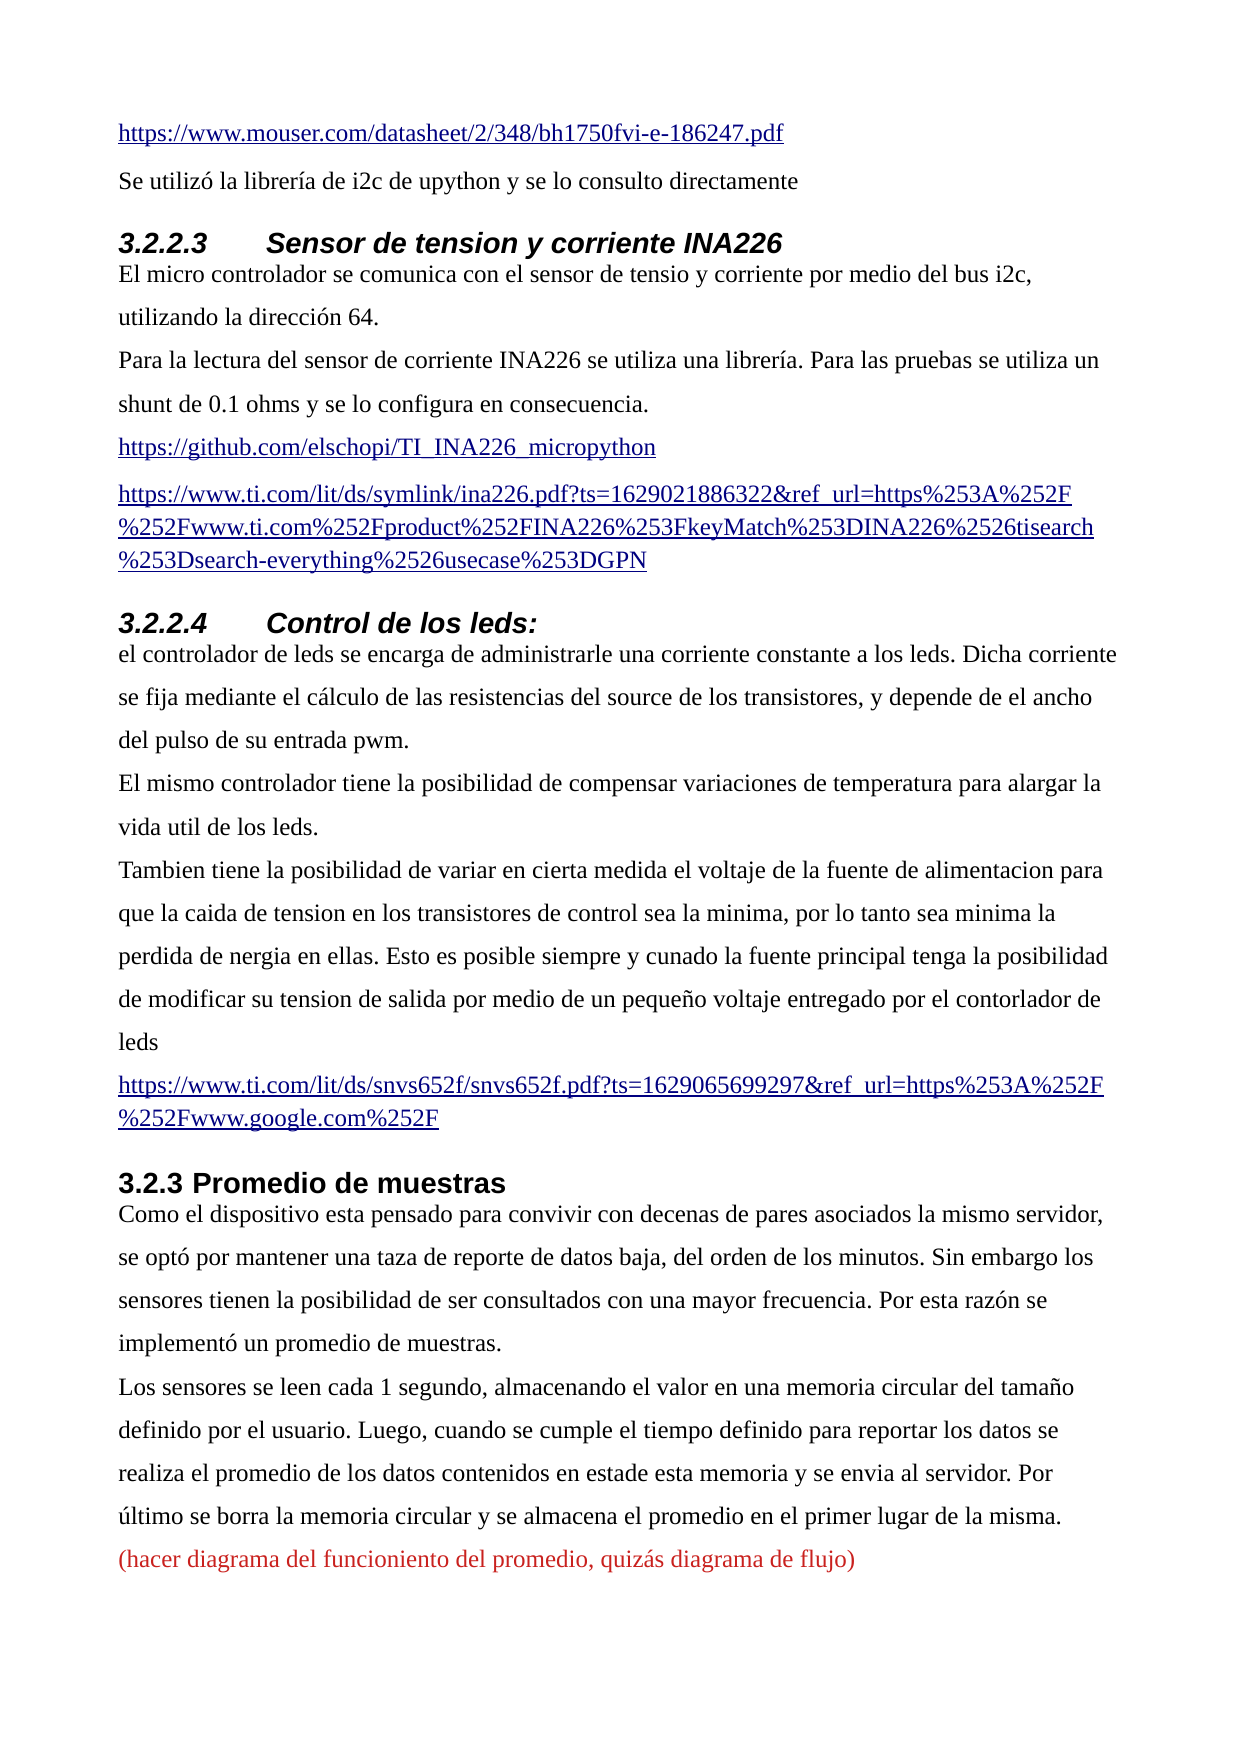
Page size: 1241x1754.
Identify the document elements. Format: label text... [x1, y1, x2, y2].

text El micro controlador se comunica con el sensor de tensio y corriente por medio del bus i2c, utilizando la dirección 64. [118, 259, 1122, 331]
text https://www.mouser.com/datasheet/2/348/bh1750fvi-e-186247.pdf [118, 118, 1122, 147]
subtitle Control de los leds: [118, 606, 1122, 639]
text El mismo controlador tiene la posibilidad de compensar variaciones de temperatura para alargar la vida util de los leds. [118, 768, 1122, 840]
text https://www.ti.com/lit/ds/symlink/ina226.pdf?ts=1629021886322&ref_url=https%253A%252F%252Fwww.ti.com%252Fproduct%252FINA226%253FkeyMatch%253DINA226%2526tisearch%253Dsearch-everything%2526usecase%253DGPN [118, 479, 1122, 574]
text Como el dispositivo esta pensado para convivir con decenas de pares asociados la mismo servidor, se optó por mantener una taza de reporte de datos baja, del orden de los minutos. Sin embargo los sensores tienen la posibilidad de ser consultados con una mayor frecuencia. Por esta razón se implementó un promedio de muestras. [118, 1199, 1122, 1357]
text Tambien tiene la posibilidad de variar en cierta medida el voltaje de la fuente de alimentacion para que la caida de tension en los transistores de control sea la minima, por lo tanto sea minima la perdida de nergia en ellas. Esto es posible siempre y cunado la fuente principal tenga la posibilidad de modificar su tension de salida por medio de un pequeño voltaje entregado por el contorlador de leds [118, 855, 1122, 1056]
text (hacer diagrama del funcioniento del promedio, quizás diagrama de flujo) [118, 1544, 1122, 1573]
text Para la lectura del sensor de corriente INA226 se utiliza una librería. Para las pruebas se utiliza un shunt de 0.1 ohms y se lo configura en consecuencia. [118, 346, 1122, 417]
subtitle Promedio de muestras [118, 1166, 1122, 1199]
text Los sensores se leen cada 1 segundo, almacenando el valor en una memoria circular del tamaño definido por el usuario. Luego, cuando se cumple el tiempo definido para reportar los datos se realiza el promedio de los datos contenidos en estade esta memoria y se envia al servidor. Por último se borra la memoria circular y se almacena el promedio en el primer lugar de la misma. [118, 1372, 1122, 1530]
text https://www.ti.com/lit/ds/snvs652f/snvs652f.pdf?ts=1629065699297&ref_url=https%253A%252F%252Fwww.google.com%252F [118, 1070, 1122, 1132]
text Se utilizó la librería de i2c de upython y se lo consulto directamente [118, 166, 1122, 194]
subtitle Sensor de tension y corriente INA226 [118, 226, 1122, 259]
text el controlador de leds se encarga de administrarle una corriente constante a los leds. Dicha corriente se fija mediante el cálculo de las resistencias del source de los transistores, y depende de el ancho del pulso de su entrada pwm. [118, 639, 1122, 754]
text https://github.com/elschopi/TI_INA226_micropython [118, 432, 1122, 461]
